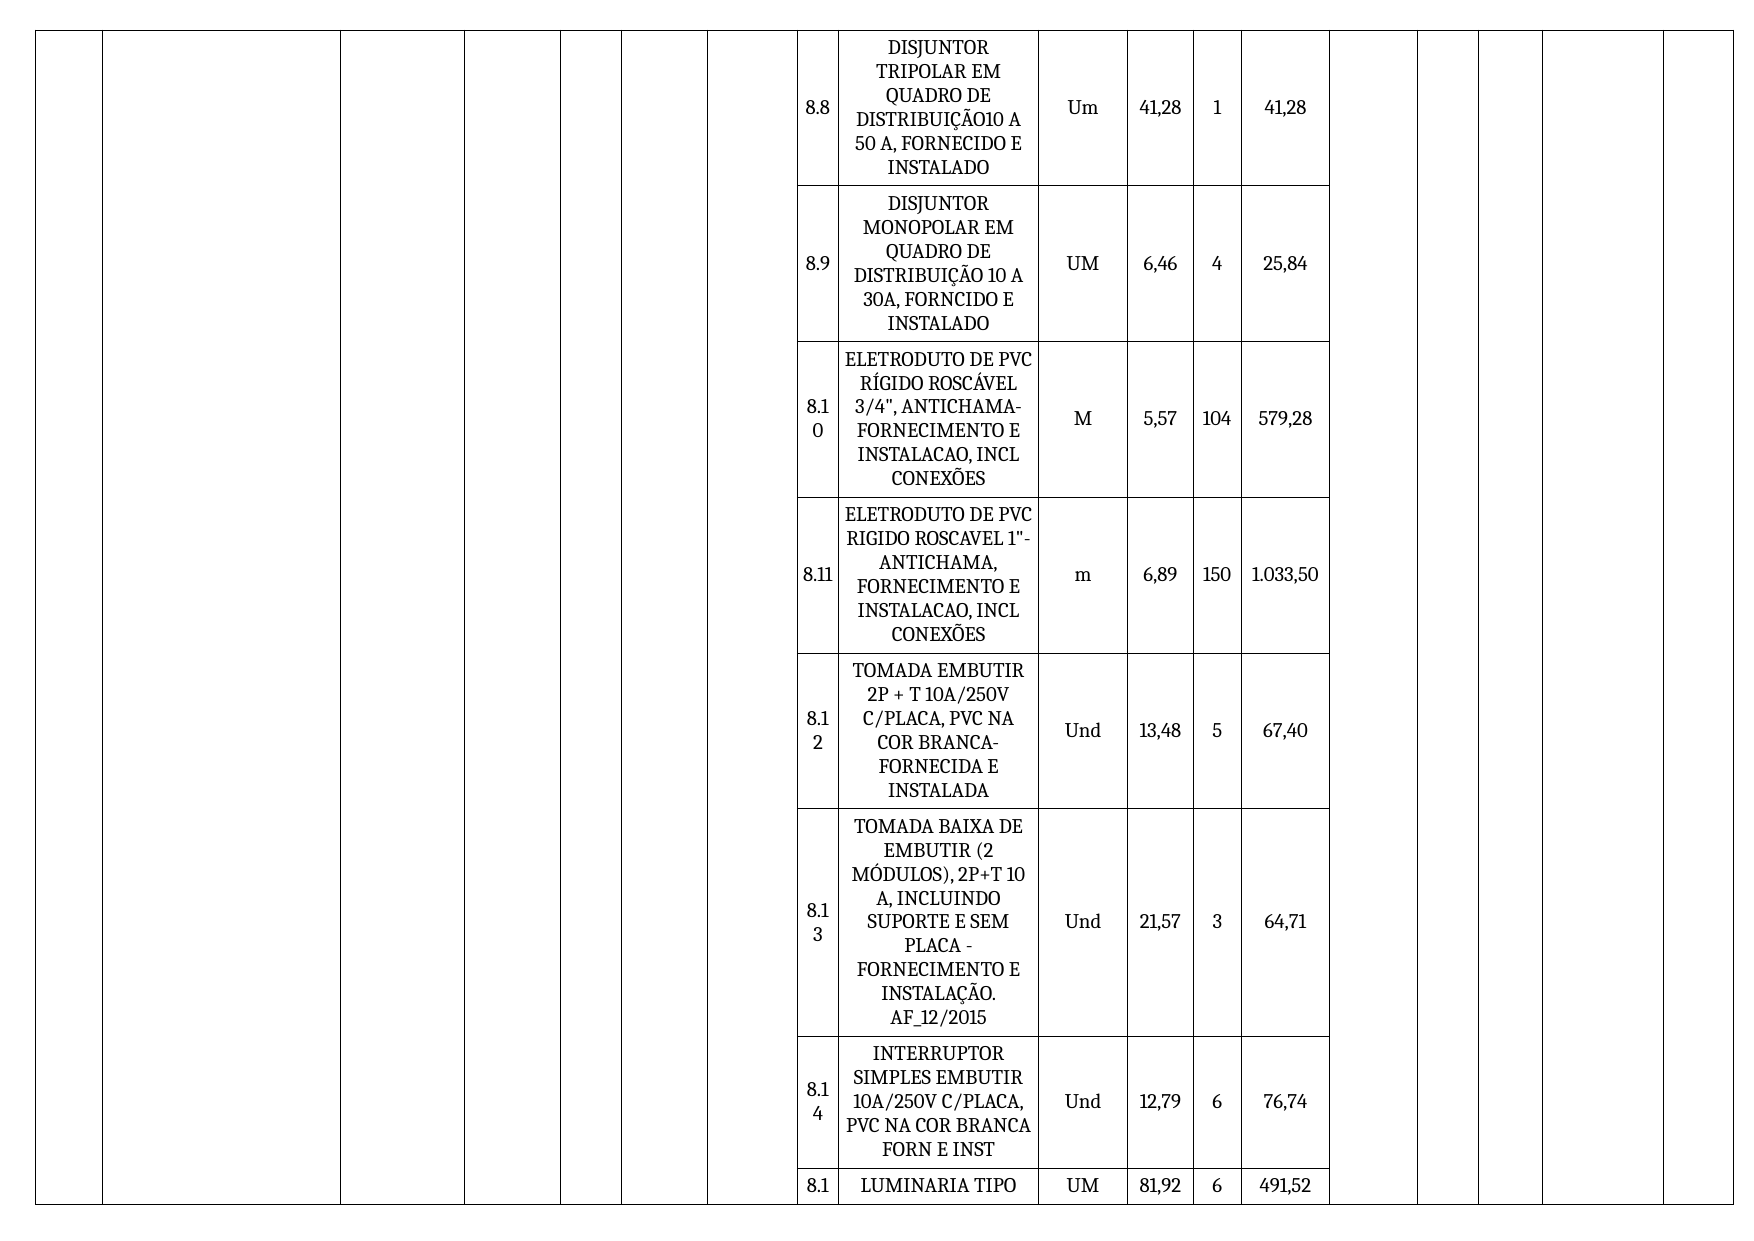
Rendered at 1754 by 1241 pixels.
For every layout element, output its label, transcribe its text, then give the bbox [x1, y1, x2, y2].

table_cell 104 [1194, 342, 1241, 497]
table_cell [1664, 31, 1733, 1203]
table_cell 21,57 [1128, 809, 1193, 1036]
table_cell 41,28 [1128, 31, 1193, 185]
table_cell Und [1039, 809, 1127, 1036]
table_cell [465, 31, 560, 1203]
table_cell 3 [1194, 809, 1241, 1036]
table_cell [1479, 31, 1542, 1203]
table_cell [1330, 31, 1417, 1203]
table_cell UM [1039, 186, 1127, 341]
table_cell 25,84 [1242, 186, 1329, 341]
table_cell 8.11 [798, 498, 838, 652]
table_cell TOMADA EMBUTIR 2P + T 10A/250V C/PLACA, PVC NA COR BRANCA- FORNECIDA E INSTALADA [839, 654, 1038, 808]
table_cell 8.13 [798, 809, 838, 1036]
table_cell 150 [1194, 498, 1241, 652]
table_cell DISJUNTOR TRIPOLAR EM QUADRO DE DISTRIBUIÇÃO10 A 50 A, FORNECIDO E INSTALADO [839, 31, 1038, 185]
table_cell [36, 31, 102, 1203]
table_cell INTERRUPTOR SIMPLES EMBUTIR 10A/250V C/PLACA, PVC NA COR BRANCA FORN E INST [839, 1037, 1038, 1167]
table_cell 76,74 [1242, 1037, 1329, 1167]
table_cell [103, 31, 340, 1203]
table_cell 5,57 [1128, 342, 1193, 497]
table_cell [622, 31, 707, 1203]
table_cell 6 [1194, 1037, 1241, 1167]
table_cell ELETRODUTO DE PVC RIGIDO ROSCAVEL 1"- ANTICHAMA, FORNECIMENTO E INSTALACAO, INCL CONEXÕES [839, 498, 1038, 652]
table_cell [561, 31, 621, 1203]
table_cell 41,28 [1242, 31, 1329, 185]
table_cell [341, 31, 464, 1203]
table_cell 12,79 [1128, 1037, 1193, 1167]
table_cell 8.1 [798, 1169, 838, 1203]
table_cell 67,40 [1242, 654, 1329, 808]
table_cell 579,28 [1242, 342, 1329, 497]
table_cell UM [1039, 1169, 1127, 1203]
table_cell 1 [1194, 31, 1241, 185]
table_cell 8.12 [798, 654, 838, 808]
table_cell 8.14 [798, 1037, 838, 1167]
table_cell 8.10 [798, 342, 838, 497]
table_cell 8.9 [798, 186, 838, 341]
table_cell 81,92 [1128, 1169, 1193, 1203]
table_cell Um [1039, 31, 1127, 185]
table_cell DISJUNTOR MONOPOLAR EM QUADRO DE DISTRIBUIÇÃO 10 A 30A, FORNCIDO E INSTALADO [839, 186, 1038, 341]
table_cell 13,48 [1128, 654, 1193, 808]
table_cell 5 [1194, 654, 1241, 808]
table_cell Und [1039, 654, 1127, 808]
table_cell 6,46 [1128, 186, 1193, 341]
table_cell 6 [1194, 1169, 1241, 1203]
table_cell [1543, 31, 1663, 1203]
table_cell 4 [1194, 186, 1241, 341]
table_cell [708, 31, 797, 1203]
table_cell Und [1039, 1037, 1127, 1167]
table_cell LUMINARIA TIPO [839, 1169, 1038, 1203]
table_cell TOMADA BAIXA DE EMBUTIR (2 MÓDULOS), 2P+T 10 A, INCLUINDO SUPORTE E SEM PLACA - FORNECIMENTO E INSTALAÇÃO. AF_12/2015 [839, 809, 1038, 1036]
table_cell ELETRODUTO DE PVC RÍGIDO ROSCÁVEL 3/4", ANTICHAMA- FORNECIMENTO E INSTALACAO, INCL CONEXÕES [839, 342, 1038, 497]
table_cell m [1039, 498, 1127, 652]
table_cell 6,89 [1128, 498, 1193, 652]
table_cell 8.8 [798, 31, 838, 185]
table_cell 1.033,50 [1242, 498, 1329, 652]
table_cell 491,52 [1242, 1169, 1329, 1203]
table_cell 64,71 [1242, 809, 1329, 1036]
table_cell M [1039, 342, 1127, 497]
table_cell [1418, 31, 1478, 1203]
